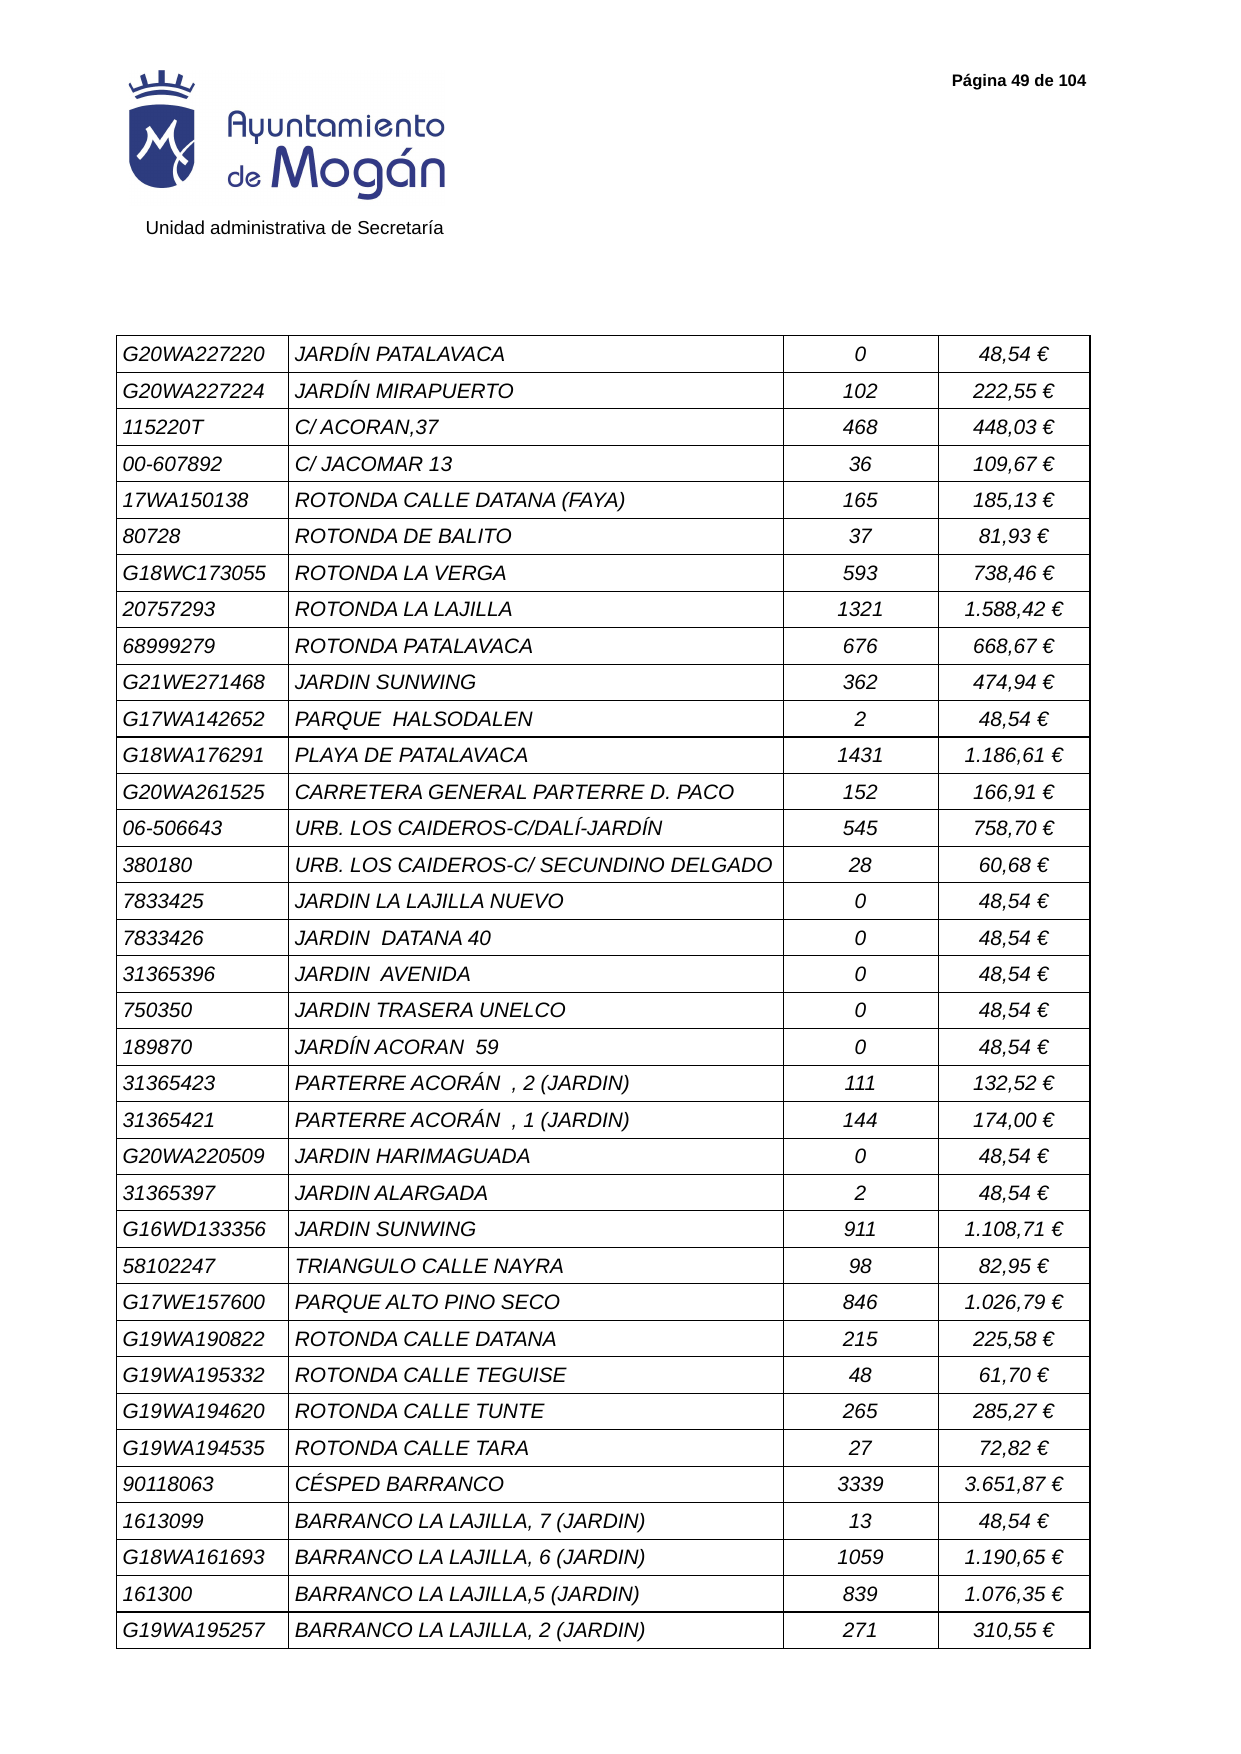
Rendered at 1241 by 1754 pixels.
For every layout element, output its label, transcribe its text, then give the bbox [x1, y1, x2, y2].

table_cell ROTONDA CALLE DATANA (FAYA) [289, 482, 783, 518]
table_cell JARDIN SUNWING [289, 1211, 783, 1247]
table_cell 285,27 € [939, 1394, 1089, 1429]
table_cell 7833426 [117, 920, 288, 955]
table_cell 0 [784, 336, 938, 372]
table_cell 1059 [784, 1540, 938, 1575]
table_cell G19WA194620 [117, 1394, 288, 1429]
table_cell 166,91 € [939, 774, 1089, 809]
table_cell BARRANCO LA LAJILLA, 2 (JARDIN) [289, 1613, 783, 1648]
table_cell 48,54 € [939, 920, 1089, 955]
table_cell 06-506643 [117, 810, 288, 846]
table_cell G20WA227224 [117, 373, 288, 408]
table_cell 839 [784, 1576, 938, 1611]
table_cell 846 [784, 1284, 938, 1320]
table_cell ROTONDA LA LAJILLA [289, 592, 783, 627]
table_cell ROTONDA DE BALITO [289, 519, 783, 554]
table_cell 28 [784, 847, 938, 882]
table_cell 48,54 € [939, 1139, 1089, 1174]
picture [128, 70, 445, 206]
table_cell 20757293 [117, 592, 288, 627]
table_cell 1613099 [117, 1503, 288, 1538]
table_cell ROTONDA CALLE TARA [289, 1430, 783, 1466]
table_cell 1.026,79 € [939, 1284, 1089, 1320]
table_cell 189870 [117, 1029, 288, 1064]
table_cell 0 [784, 920, 938, 955]
table_cell 3.651,87 € [939, 1467, 1089, 1502]
table_cell 225,58 € [939, 1321, 1089, 1356]
table_cell PARTERRE ACORÁN , 2 (JARDIN) [289, 1066, 783, 1101]
table_cell 265 [784, 1394, 938, 1429]
table_cell 310,55 € [939, 1613, 1089, 1648]
table_cell ROTONDA CALLE TUNTE [289, 1394, 783, 1429]
table_cell 750350 [117, 993, 288, 1028]
table_cell 152 [784, 774, 938, 809]
table_cell 48,54 € [939, 883, 1089, 919]
table_cell 380180 [117, 847, 288, 882]
table_cell 0 [784, 1029, 938, 1064]
table_cell 911 [784, 1211, 938, 1247]
table_cell 448,03 € [939, 409, 1089, 445]
table_cell CÉSPED BARRANCO [289, 1467, 783, 1502]
table_cell 48,54 € [939, 1175, 1089, 1210]
table_cell 48,54 € [939, 701, 1089, 736]
table_cell 48,54 € [939, 956, 1089, 992]
table_cell 165 [784, 482, 938, 518]
table_cell 738,46 € [939, 555, 1089, 591]
table_cell JARDIN SUNWING [289, 665, 783, 700]
table_cell 758,70 € [939, 810, 1089, 846]
table_cell 48,54 € [939, 336, 1089, 372]
table_cell ROTONDA PATALAVACA [289, 628, 783, 663]
table_cell 37 [784, 519, 938, 554]
table_cell PLAYA DE PATALAVACA [289, 738, 783, 773]
table_cell 48,54 € [939, 1029, 1089, 1064]
table_cell 545 [784, 810, 938, 846]
table_cell C/ ACORAN,37 [289, 409, 783, 445]
table_cell 31365397 [117, 1175, 288, 1210]
table_cell ROTONDA LA VERGA [289, 555, 783, 591]
table_cell G19WA195332 [117, 1357, 288, 1393]
table_cell 362 [784, 665, 938, 700]
table_cell 2 [784, 1175, 938, 1210]
table_cell 31365396 [117, 956, 288, 992]
table_cell 31365423 [117, 1066, 288, 1101]
table_cell 1431 [784, 738, 938, 773]
table_cell ROTONDA CALLE DATANA [289, 1321, 783, 1356]
table_cell 31365421 [117, 1102, 288, 1137]
table_cell CARRETERA GENERAL PARTERRE D. PACO [289, 774, 783, 809]
table_cell 474,94 € [939, 665, 1089, 700]
table_cell 271 [784, 1613, 938, 1648]
table_cell URB. LOS CAIDEROS-C/ SECUNDINO DELGADO [289, 847, 783, 882]
table_cell BARRANCO LA LAJILLA, 6 (JARDIN) [289, 1540, 783, 1575]
table_cell G19WA195257 [117, 1613, 288, 1648]
table_cell 676 [784, 628, 938, 663]
table_cell G19WA194535 [117, 1430, 288, 1466]
table_cell PARTERRE ACORÁN , 1 (JARDIN) [289, 1102, 783, 1137]
table_cell ROTONDA CALLE TEGUISE [289, 1357, 783, 1393]
table_cell 1321 [784, 592, 938, 627]
table_cell 17WA150138 [117, 482, 288, 518]
table_cell PARQUE ALTO PINO SECO [289, 1284, 783, 1320]
table_cell G18WA176291 [117, 738, 288, 773]
table_cell 0 [784, 1139, 938, 1174]
table_cell 111 [784, 1066, 938, 1101]
table_cell 3339 [784, 1467, 938, 1502]
table_cell 1.190,65 € [939, 1540, 1089, 1575]
table_cell 593 [784, 555, 938, 591]
table_cell 132,52 € [939, 1066, 1089, 1101]
table_cell G16WD133356 [117, 1211, 288, 1247]
table_cell 48 [784, 1357, 938, 1393]
table_cell 0 [784, 883, 938, 919]
table_cell 27 [784, 1430, 938, 1466]
table_cell 58102247 [117, 1248, 288, 1283]
table_cell URB. LOS CAIDEROS-C/DALÍ-JARDÍN [289, 810, 783, 846]
table_cell G20WA220509 [117, 1139, 288, 1174]
table_cell JARDIN HARIMAGUADA [289, 1139, 783, 1174]
table_cell JARDIN TRASERA UNELCO [289, 993, 783, 1028]
table_cell G17WE157600 [117, 1284, 288, 1320]
table_cell G19WA190822 [117, 1321, 288, 1356]
table_cell 13 [784, 1503, 938, 1538]
table_cell 115220T [117, 409, 288, 445]
table_cell 1.588,42 € [939, 592, 1089, 627]
table_cell 81,93 € [939, 519, 1089, 554]
table_cell 00-607892 [117, 446, 288, 481]
table_cell PARQUE HALSODALEN [289, 701, 783, 736]
table_cell 102 [784, 373, 938, 408]
table_cell BARRANCO LA LAJILLA,5 (JARDIN) [289, 1576, 783, 1611]
table_cell 144 [784, 1102, 938, 1137]
table_cell C/ JACOMAR 13 [289, 446, 783, 481]
table_cell 0 [784, 956, 938, 992]
table_cell 0 [784, 993, 938, 1028]
table_cell 82,95 € [939, 1248, 1089, 1283]
table_cell JARDÍN PATALAVACA [289, 336, 783, 372]
table_cell 48,54 € [939, 1503, 1089, 1538]
table_cell 1.186,61 € [939, 738, 1089, 773]
table_cell 109,67 € [939, 446, 1089, 481]
table_cell 90118063 [117, 1467, 288, 1502]
table_cell 7833425 [117, 883, 288, 919]
table_cell G20WA227220 [117, 336, 288, 372]
table_cell 215 [784, 1321, 938, 1356]
table_cell 2 [784, 701, 938, 736]
table_cell TRIANGULO CALLE NAYRA [289, 1248, 783, 1283]
table_cell 72,82 € [939, 1430, 1089, 1466]
table_cell G18WC173055 [117, 555, 288, 591]
table_cell 468 [784, 409, 938, 445]
table_cell 222,55 € [939, 373, 1089, 408]
table_cell 80728 [117, 519, 288, 554]
table_cell 174,00 € [939, 1102, 1089, 1137]
table_cell JARDIN AVENIDA [289, 956, 783, 992]
table_cell JARDÍN MIRAPUERTO [289, 373, 783, 408]
table_cell JARDÍN ACORAN 59 [289, 1029, 783, 1064]
table_cell 161300 [117, 1576, 288, 1611]
table_cell 60,68 € [939, 847, 1089, 882]
table_cell 668,67 € [939, 628, 1089, 663]
table_cell 68999279 [117, 628, 288, 663]
table_cell JARDIN ALARGADA [289, 1175, 783, 1210]
table_cell 48,54 € [939, 993, 1089, 1028]
table_cell 1.076,35 € [939, 1576, 1089, 1611]
table_cell 61,70 € [939, 1357, 1089, 1393]
table_cell 98 [784, 1248, 938, 1283]
table_cell 185,13 € [939, 482, 1089, 518]
table_cell G20WA261525 [117, 774, 288, 809]
table_cell 36 [784, 446, 938, 481]
table_cell 1.108,71 € [939, 1211, 1089, 1247]
table_cell BARRANCO LA LAJILLA, 7 (JARDIN) [289, 1503, 783, 1538]
table_cell G18WA161693 [117, 1540, 288, 1575]
table_cell G17WA142652 [117, 701, 288, 736]
table_cell JARDIN LA LAJILLA NUEVO [289, 883, 783, 919]
table_cell G21WE271468 [117, 665, 288, 700]
table_cell JARDIN DATANA 40 [289, 920, 783, 955]
